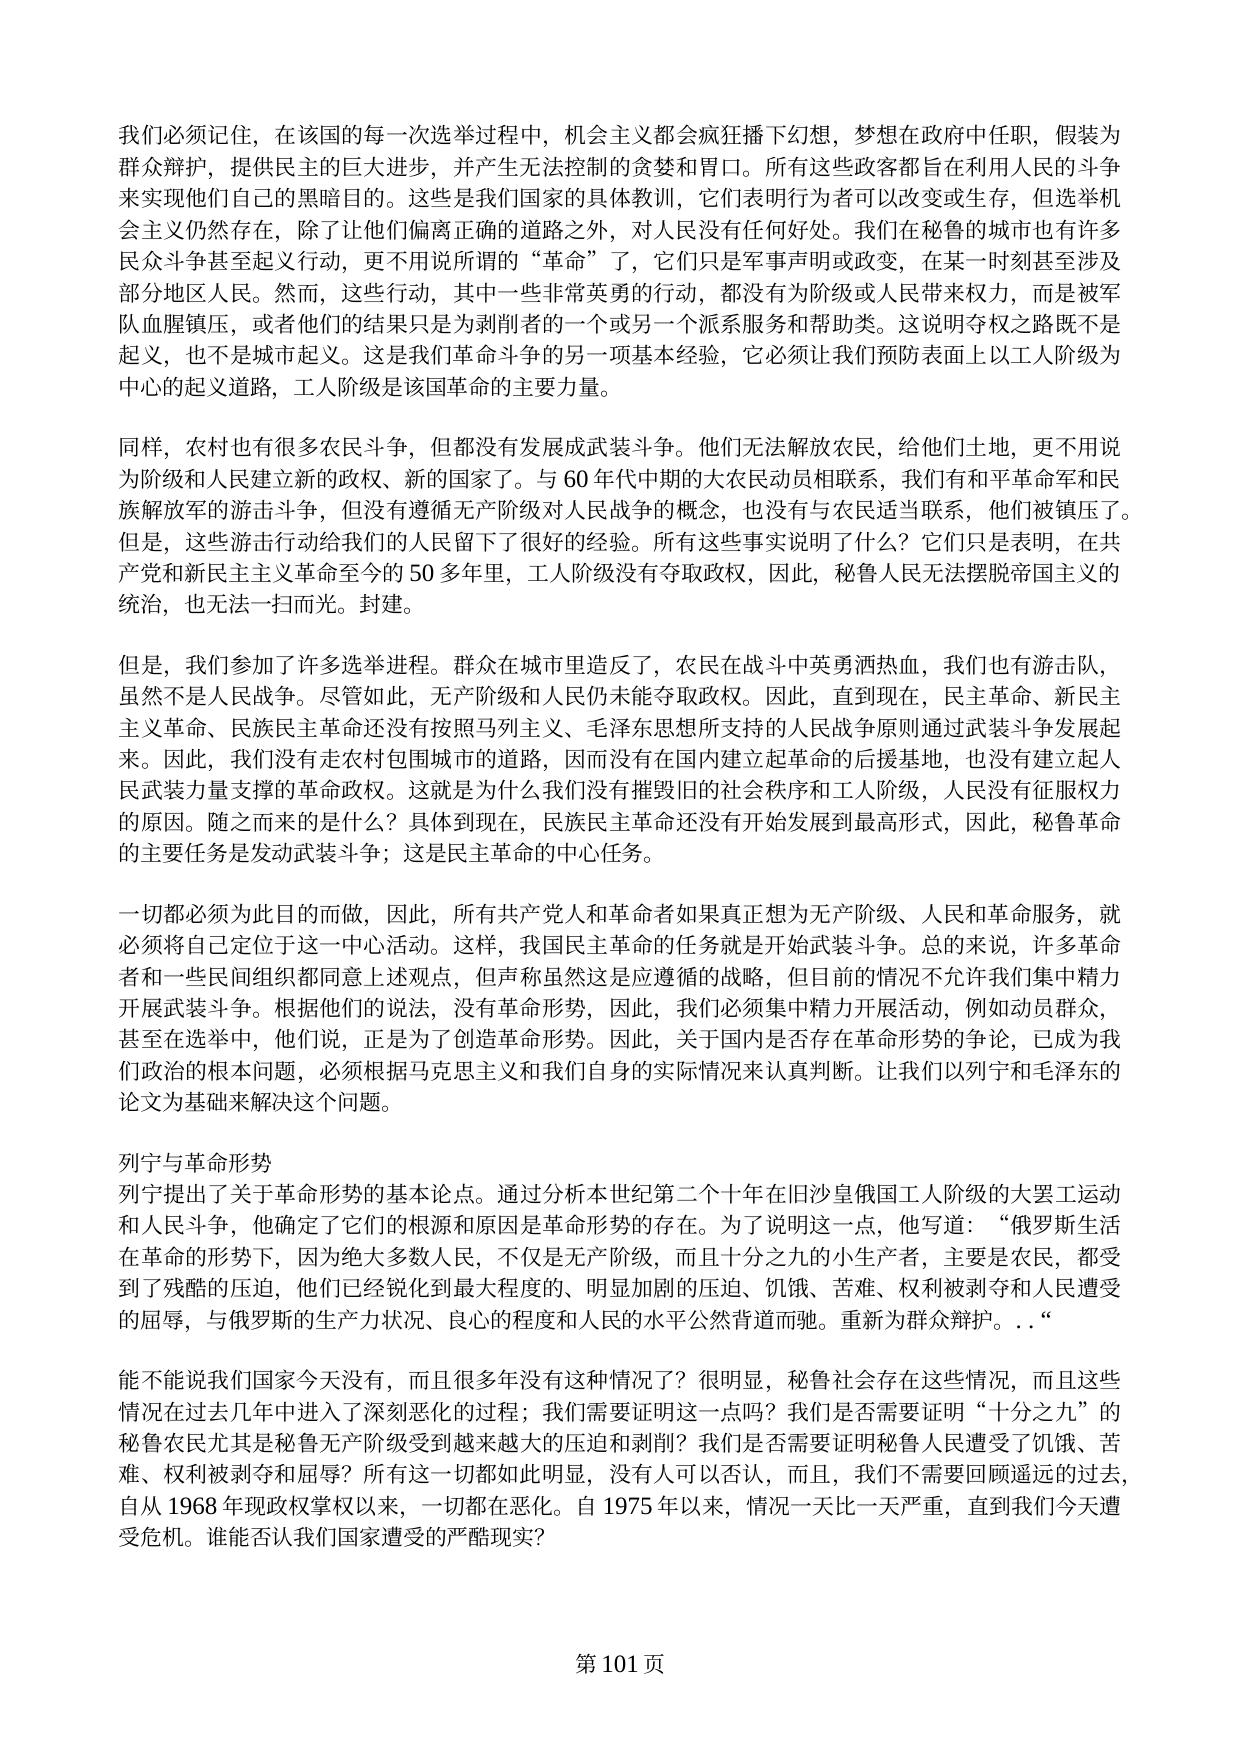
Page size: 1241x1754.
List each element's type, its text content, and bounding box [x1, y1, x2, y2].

text 同样，农村也有很多农民斗争，但都没有发展成武装斗争。他们无法解放农民，给他们土地，更不用说为阶级和人民建立新的政权、新的国家了。与60年代中期的大农民动员相联系，我们有和平革命军和民族解放军的游击斗争，但没有遵循无产阶级对人民战争的概念，也没有与农民适当联系，他们被镇压了。但是，这些游击行动给我们的人民留下了很好的经验。所有这些事实说明了什么？它们只是表明，在共产党和新民主主义革命至今的50多年里，工人阶级没有夺取政权，因此，秘鲁人民无法摆脱帝国主义的统治，也无法一扫而光。封建。 [118, 430, 1122, 619]
text 一切都必须为此目的而做，因此，所有共产党人和革命者如果真正想为无产阶级、人民和革命服务，就必须将自己定位于这一中心活动。这样，我国民主革命的任务就是开始武装斗争。总的来说，许多革命者和一些民间组织都同意上述观点，但声称虽然这是应遵循的战略，但目前的情况不允许我们集中精力开展武装斗争。根据他们的说法，没有革命形势，因此，我们必须集中精力开展活动，例如动员群众，甚至在选举中，他们说，正是为了创造革命形势。因此，关于国内是否存在革命形势的争论，已成为我们政治的根本问题，必须根据马克思主义和我们自身的实际情况来认真判断。让我们以列宁和毛泽东的论文为基础来解决这个问题。 [118, 897, 1122, 1117]
text 但是，我们参加了许多选举进程。群众在城市里造反了，农民在战斗中英勇洒热血，我们也有游击队，虽然不是人民战争。尽管如此，无产阶级和人民仍未能夺取政权。因此，直到现在，民主革命、新民主主义革命、民族民主革命还没有按照马列主义、毛泽东思想所支持的人民战争原则通过武装斗争发展起来。因此，我们没有走农村包围城市的道路，因而没有在国内建立起革命的后援基地，也没有建立起人民武装力量支撑的革命政权。这就是为什么我们没有摧毁旧的社会秩序和工人阶级，人民没有征服权力的原因。随之而来的是什么？具体到现在，民族民主革命还没有开始发展到最高形式，因此，秘鲁革命的主要任务是发动武装斗争；这是民主革命的中心任务。 [118, 648, 1122, 868]
text 我们必须记住，在该国的每一次选举过程中，机会主义都会疯狂播下幻想，梦想在政府中任职，假装为群众辩护，提供民主的巨大进步，并产生无法控制的贪婪和胃口。所有这些政客都旨在利用人民的斗争来实现他们自己的黑暗目的。这些是我们国家的具体教训，它们表明行为者可以改变或生存，但选举机会主义仍然存在，除了让他们偏离正确的道路之外，对人民没有任何好处。我们在秘鲁的城市也有许多民众斗争甚至起义行动，更不用说所谓的“革命”了，它们只是军事声明或政变，在某一时刻甚至涉及部分地区人民。然而，这些行动，其中一些非常英勇的行动，都没有为阶级或人民带来权力，而是被军队血腥镇压，或者他们的结果只是为剥削者的一个或另一个派系服务和帮助类。这说明夺权之路既不是起义，也不是城市起义。这是我们革命斗争的另一项基本经验，它必须让我们预防表面上以工人阶级为中心的起义道路，工人阶级是该国革命的主要力量。 [118, 118, 1122, 402]
text 列宁与革命形势 [118, 1146, 1122, 1177]
text 列宁提出了关于革命形势的基本论点。通过分析本世纪第二个十年在旧沙皇俄国工人阶级的大罢工运动和人民斗争，他确定了它们的根源和原因是革命形势的存在。为了说明这一点，他写道：“俄罗斯生活在革命的形势下，因为绝大多数人民，不仅是无产阶级，而且十分之九的小生产者，主要是农民，都受到了残酷的压迫，他们已经锐化到最大程度的、明显加剧的压迫、饥饿、苦难、权利被剥夺和人民遭受的屈辱，与俄罗斯的生产力状况、良心的程度和人民的水平公然背道而驰。重新为群众辩护。. . “ [118, 1177, 1122, 1334]
text 能不能说我们国家今天没有，而且很多年没有这种情况了？很明显，秘鲁社会存在这些情况，而且这些情况在过去几年中进入了深刻恶化的过程；我们需要证明这一点吗？我们是否需要证明“十分之九”的秘鲁农民尤其是秘鲁无产阶级受到越来越大的压迫和剥削？我们是否需要证明秘鲁人民遭受了饥饿、苦难、权利被剥夺和屈辱？所有这一切都如此明显，没有人可以否认，而且，我们不需要回顾遥远的过去，自从1968年现政权掌权以来，一切都在恶化。自1975年以来，情况一天比一天严重，直到我们今天遭受危机。谁能否认我们国家遭受的严酷现实？ [118, 1363, 1122, 1552]
